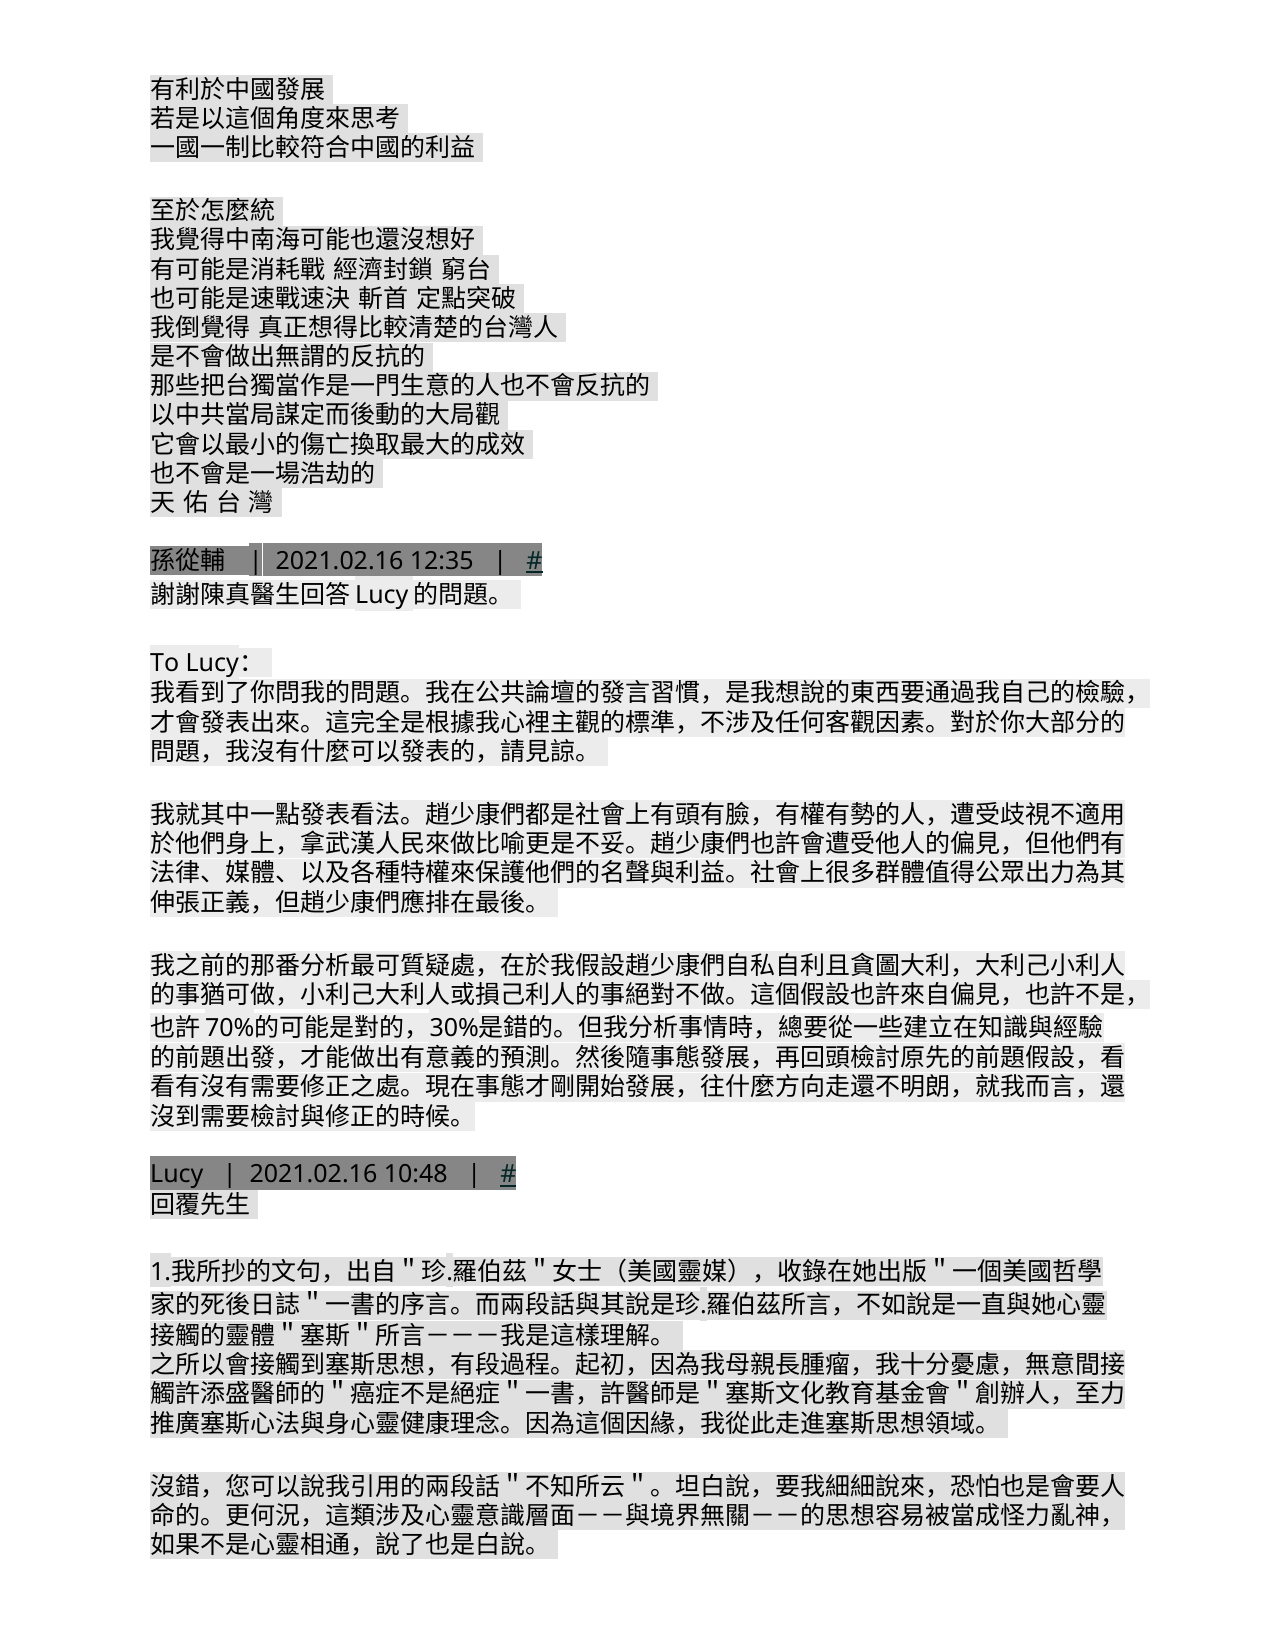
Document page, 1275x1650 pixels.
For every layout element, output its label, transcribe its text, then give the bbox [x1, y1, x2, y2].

text 孫從輔 | 2021.02.16 12:35 | # [150, 542, 1125, 576]
text 謝謝陳真醫生回答Lucy的問題。 To Lucy： 我看到了你問我的問題。我在公共論壇的發言習慣，是我想說的東西要通過我自己的檢驗，才會發表出來。這完全是根據我心裡主觀的標準，不涉及任何客觀因素。對於你大部分的問題，我沒有什麼可以發表的，請見諒。 我就其中一點發表看法。趙少康們都是社會上有頭有臉，有權有勢的人，遭受歧視不適用於他們身上，拿武漢人民來做比喻更是不妥。趙少康們也許會遭受他人的偏見，但他們有法律、媒體、以及各種特權來保護他們的名聲與利益。社會上很多群體值得公眾出力為其伸張正義，但趙少康們應排在最後。 我之前的那番分析最可質疑處，在於我假設趙少康們自私自利且貪圖大利，大利己小利人的事猶可做，小利己大利人或損己利人的事絕對不做。這個假設也許來自偏見，也許不是，也許70%的可能是對的，30%是錯的。但我分析事情時，總要從一些建立在知識與經驗的前題出發，才能做出有意義的預測。然後隨事態發展，再回頭檢討原先的前題假設，看看有沒有需要修正之處。現在事態才剛開始發展，往什麼方向走還不明朗，就我而言，還沒到需要檢討與修正的時候。 [150, 576, 1125, 1131]
text 回覆先生 1.我所抄的文句，出自＂珍.羅伯茲＂女士（美國靈媒），收錄在她出版＂一個美國哲學家的死後日誌＂一書的序言。而兩段話與其說是珍.羅伯茲所言，不如說是一直與她心靈接觸的靈體＂塞斯＂所言－－－我是這樣理解。 之所以會接觸到塞斯思想，有段過程。起初，因為我母親長腫瘤，我十分憂慮，無意間接觸許添盛醫師的＂癌症不是絕症＂一書，許醫師是＂塞斯文化教育基金會＂創辦人，至力推廣塞斯心法與身心靈健康理念。因為這個因緣，我從此走進塞斯思想領域。 沒錯，您可以說我引用的兩段話＂不知所云＂。坦白說，要我細細說來，恐怕也是會要人命的。更何況，這類涉及心靈意識層面－－與境界無關－－的思想容易被當成怪力亂神，如果不是心靈相通，說了也是白說。 [150, 1190, 1125, 1559]
text Lucy | 2021.02.16 10:48 | # [150, 1156, 1125, 1190]
text 有利於中國發展 若是以這個角度來思考 一國一制比較符合中國的利益 至於怎麼統 我覺得中南海可能也還沒想好 有可能是消耗戰 經濟封鎖 窮台 也可能是速戰速決 斬首 定點突破 我倒覺得 真正想得比較清楚的台灣人 是不會做出無謂的反抗的 那些把台獨當作是一門生意的人也不會反抗的 以中共當局謀定而後動的大局觀 它會以最小的傷亡換取最大的成效 也不會是一場浩劫的 天 佑 台 灣 [150, 75, 1125, 517]
